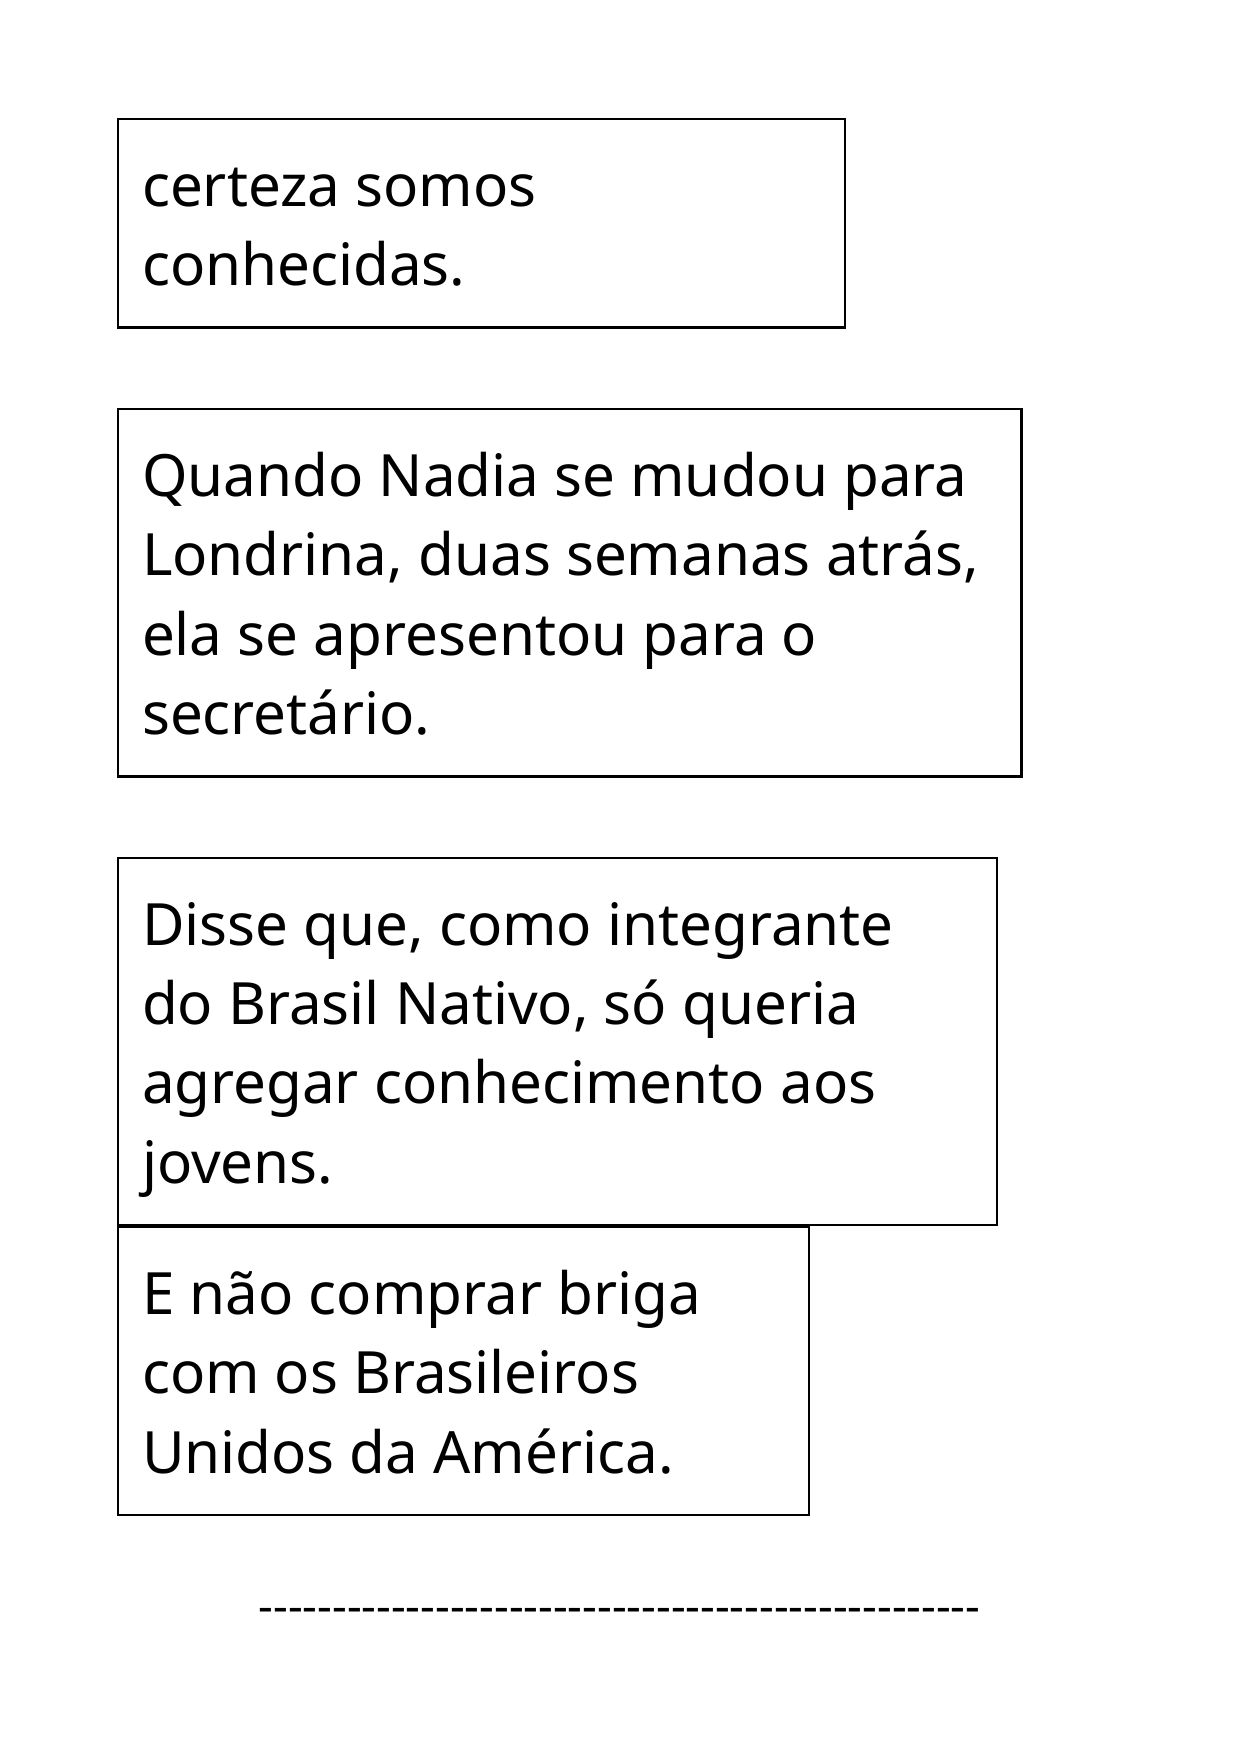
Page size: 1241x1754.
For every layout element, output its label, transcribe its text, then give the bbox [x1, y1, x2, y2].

table_header Disse que, como integrante do Brasil Nativo, só queria agregar conhecimento aos jovens. [119, 859, 996, 1224]
table_header E não comprar briga com os Brasileiros Unidos da América. [119, 1228, 808, 1514]
table_header certeza somos conhecidas. [119, 120, 844, 326]
table_header Quando Nadia se mudou para Londrina, duas semanas atrás, ela se apresentou para o secretário. [119, 410, 1020, 775]
